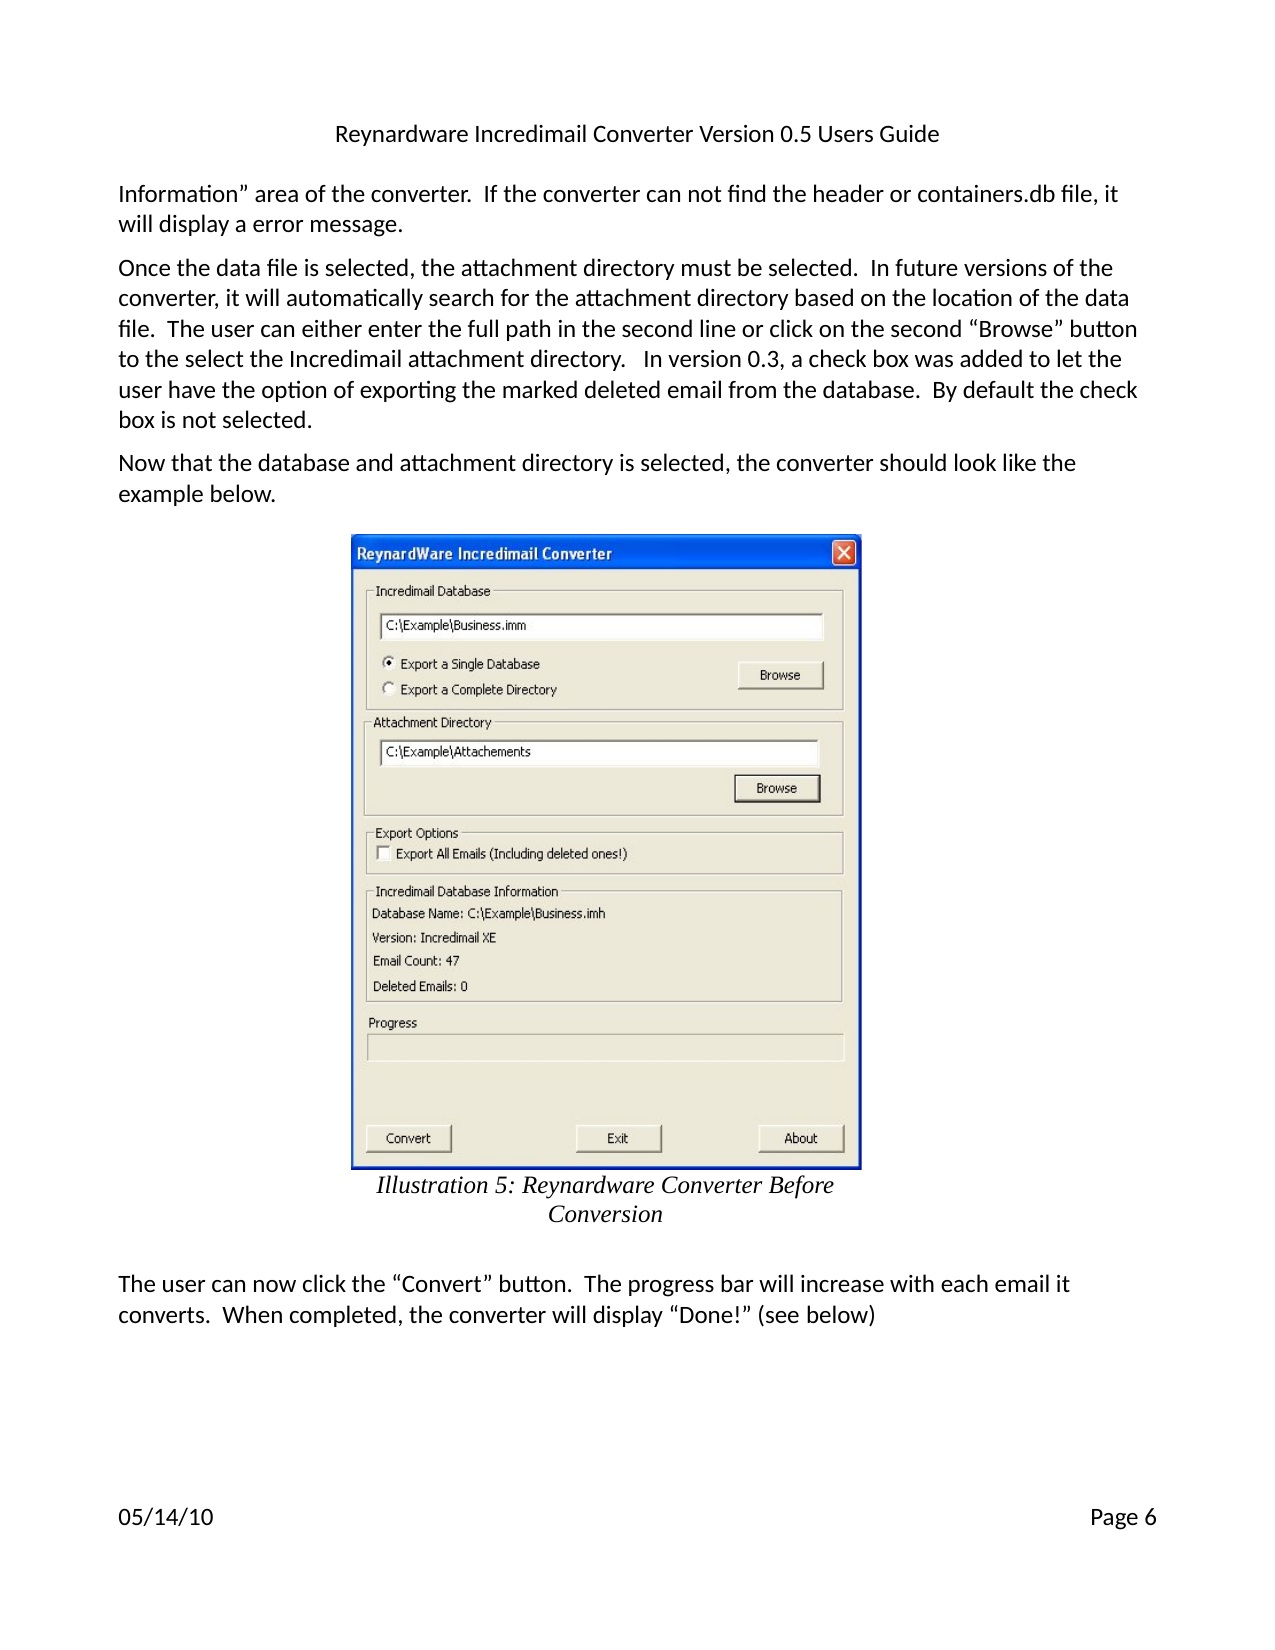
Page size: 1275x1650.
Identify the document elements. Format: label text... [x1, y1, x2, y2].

text Once the data file is selected, the attachment directory must be selected. In future versions of the converter, it will automatically search for the attachment directory based on the location of the data file. The user can either enter the full path in the second line or click on the second “Browse” button to the select the Incredimail attachment directory. In version 0.3, a check box was added to let the user have the option of exporting the marked deleted email from the database. By default the check box is not selected. [118, 252, 1157, 435]
text Now that the database and attachment directory is selected, the converter should look like the example below. [118, 447, 1157, 508]
picture [351, 534, 862, 1170]
text Illustration 5: Reynardware Converter Before Conversion [351, 1170, 862, 1227]
text Information” area of the converter. If the converter can not find the header or containers.db file, it will display a error message. [118, 178, 1157, 239]
text The user can now click the “Convert” button. The progress bar will increase with each email it converts. When completed, the converter will display “Done!” (see below) [118, 1269, 1157, 1330]
